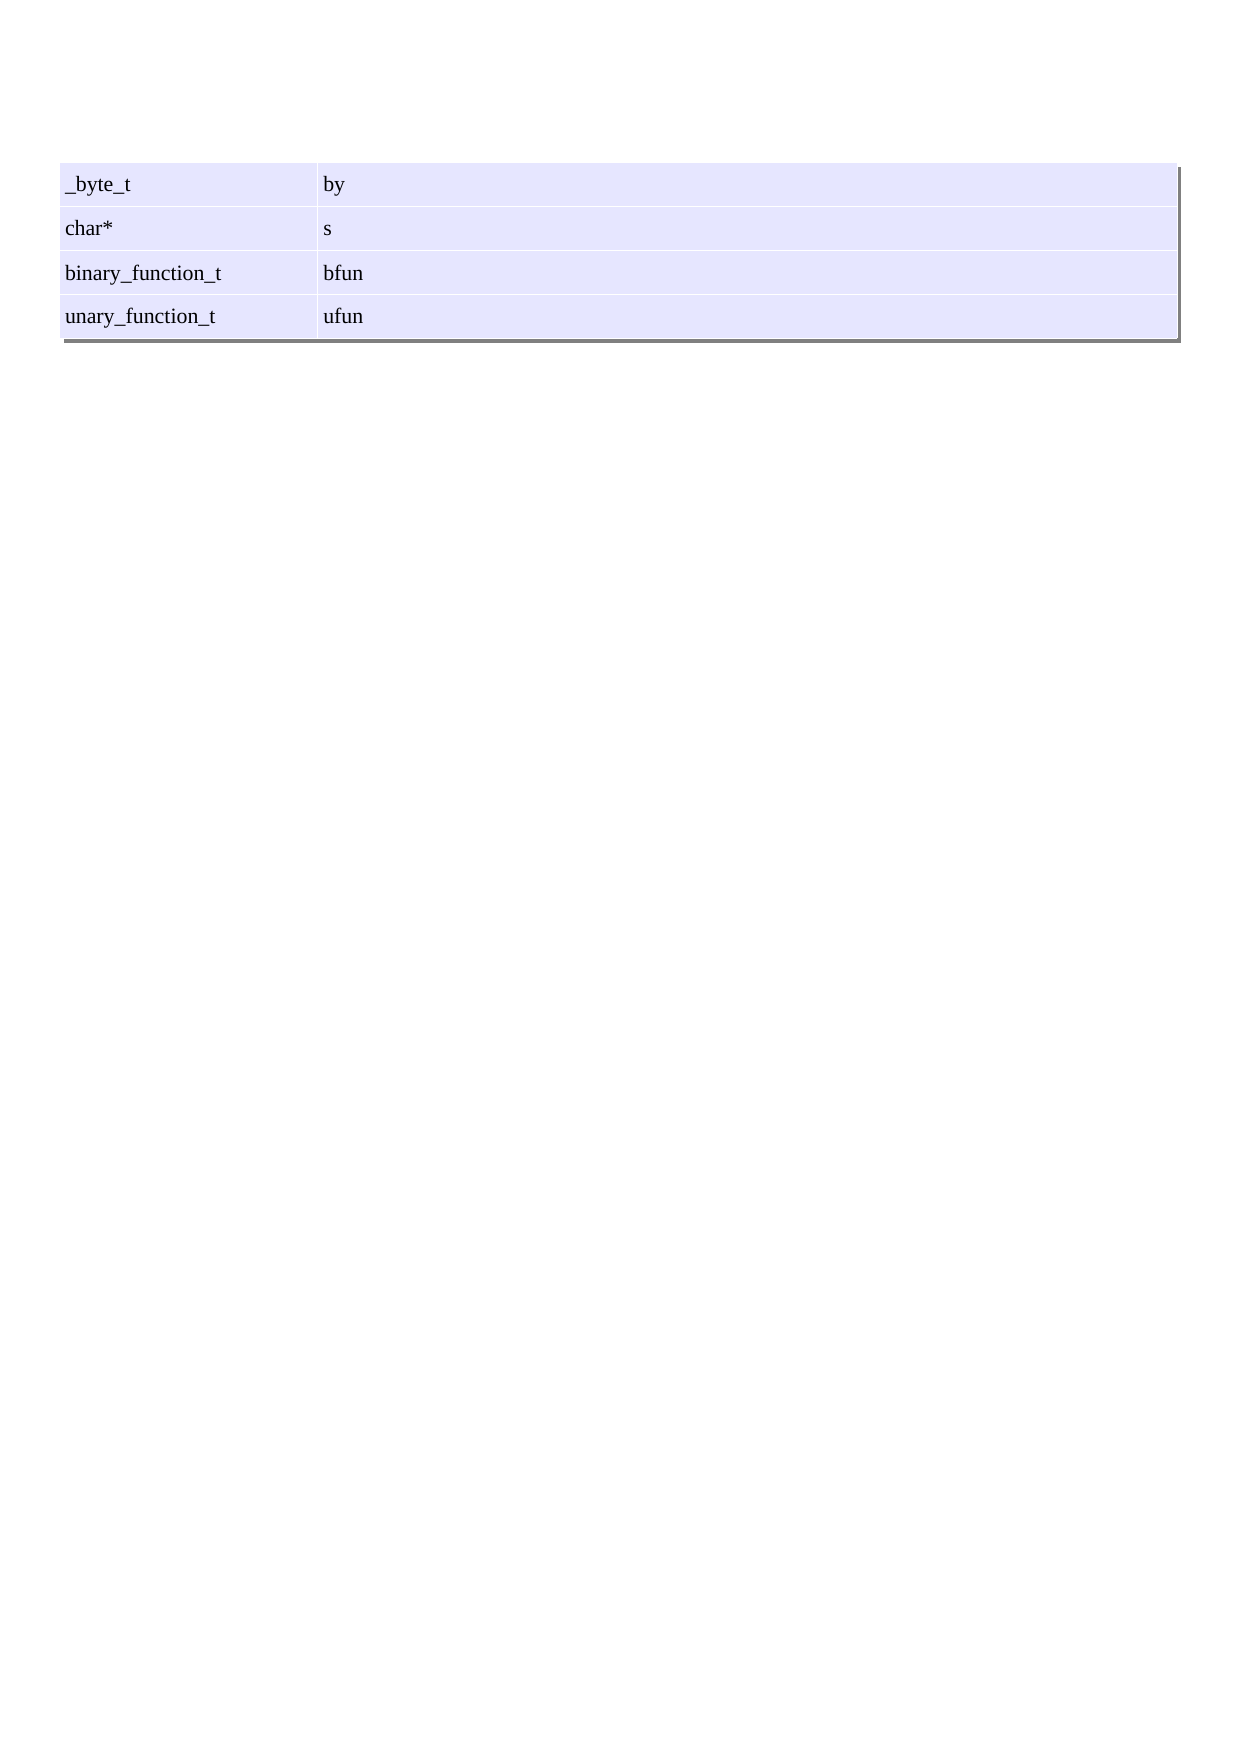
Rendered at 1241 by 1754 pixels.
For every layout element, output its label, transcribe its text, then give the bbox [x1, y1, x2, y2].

table_cell binary_function_t [60, 251, 317, 294]
table_cell char* [60, 207, 317, 250]
table_cell by [318, 163, 1177, 206]
table_cell unary_function_t [60, 295, 317, 338]
table_cell bfun [318, 251, 1177, 294]
table_cell _byte_t [60, 163, 317, 206]
table_cell s [318, 207, 1177, 250]
table_cell ufun [318, 295, 1177, 338]
